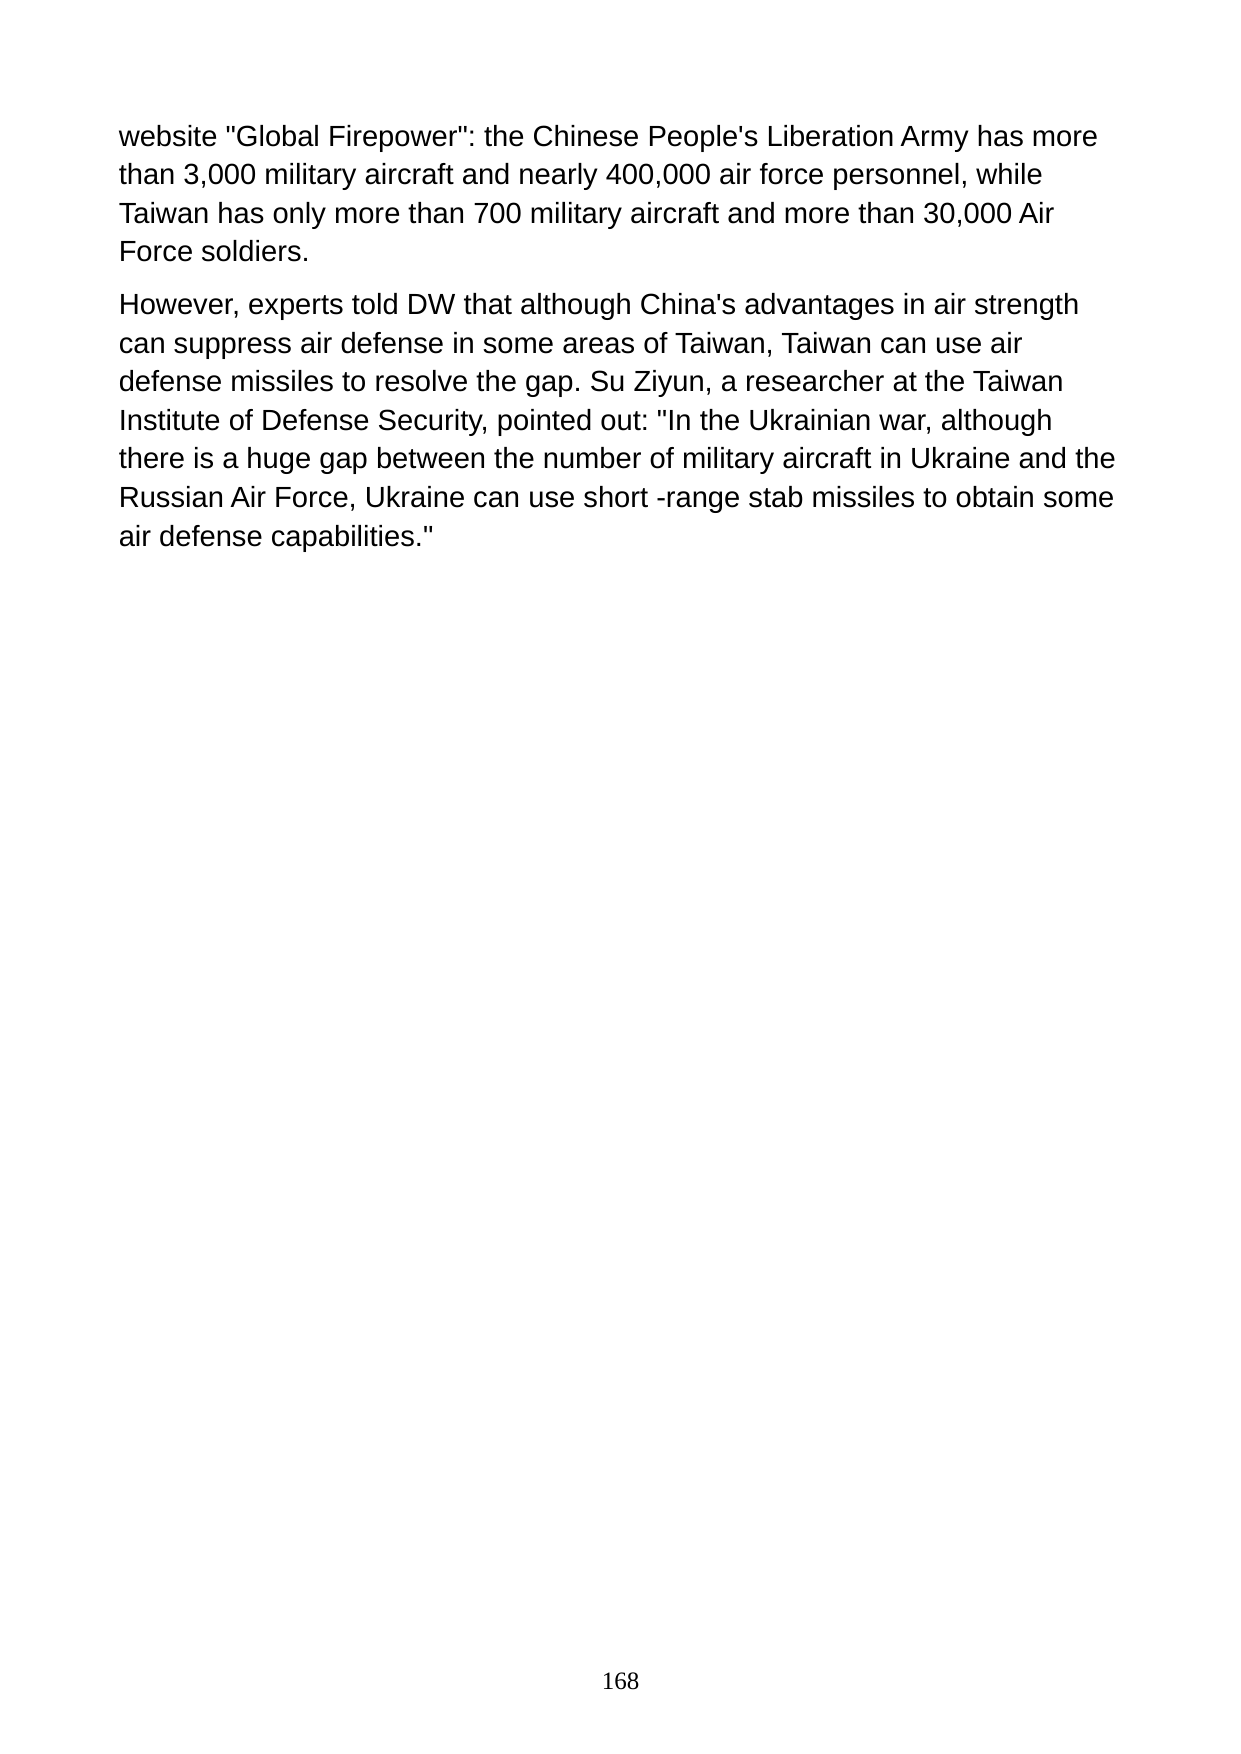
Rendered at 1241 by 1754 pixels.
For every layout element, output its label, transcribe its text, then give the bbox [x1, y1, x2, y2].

text website "Global Firepower": the Chinese People's Liberation Army has more than 3,000 military aircraft and nearly 400,000 air force personnel, while Taiwan has only more than 700 military aircraft and more than 30,000 Air Force soldiers. [118, 118, 1122, 268]
text However, experts told DW that although China's advantages in air strength can suppress air defense in some areas of Taiwan, Taiwan can use air defense missiles to resolve the gap. Su Ziyun, a researcher at the Taiwan Institute of Defense Security, pointed out: "In the Ukrainian war, although there is a huge gap between the number of military aircraft in Ukraine and the Russian Air Force, Ukraine can use short -range stab missiles to obtain some air defense capabilities." [118, 287, 1122, 552]
